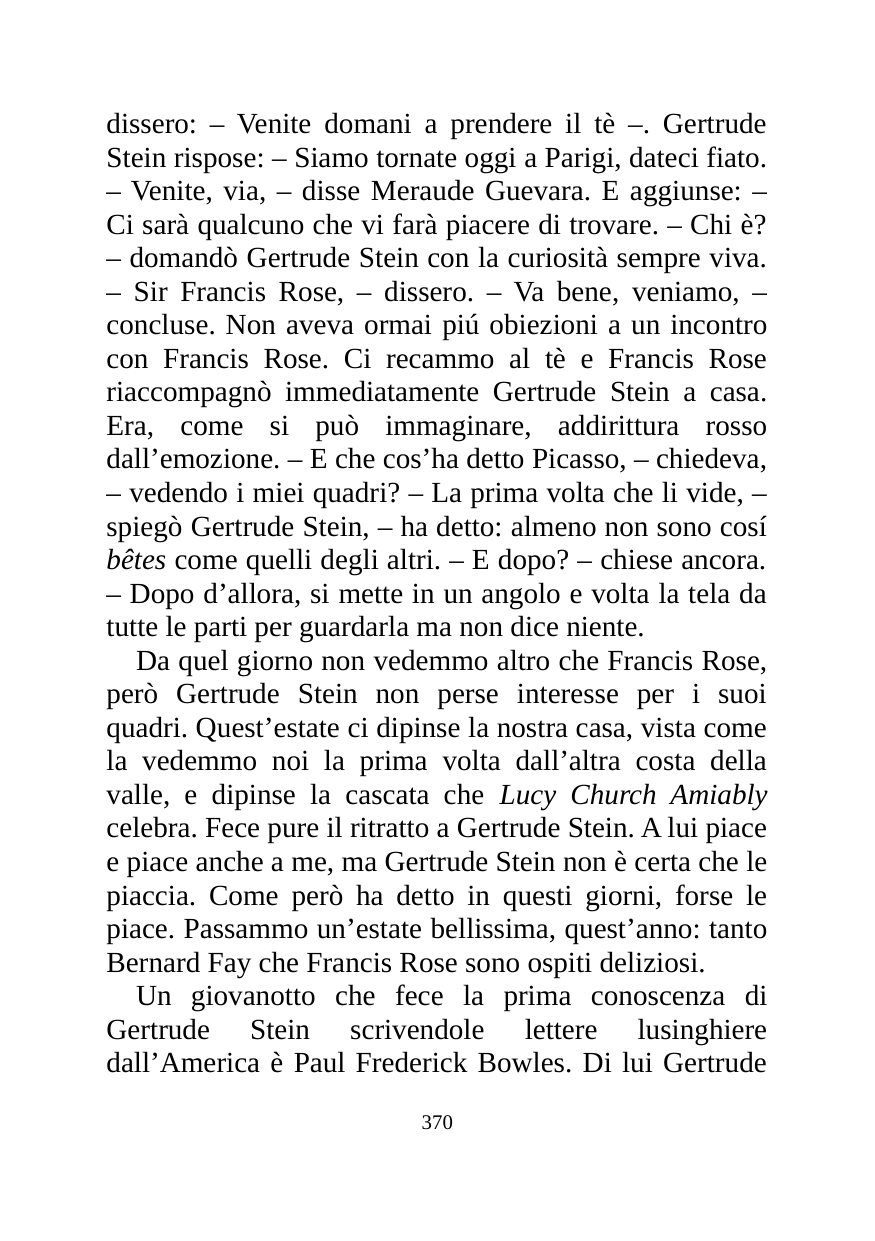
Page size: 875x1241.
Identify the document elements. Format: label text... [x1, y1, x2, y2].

text Da quel giorno non vedemmo altro che Francis Rose, però Gertrude Stein non perse interesse per i suoi quadri. Quest’estate ci dipinse la nostra casa, vista come la vedemmo noi la prima volta dall’altra costa della valle, e dipinse la cascata che Lucy Church Amiably celebra. Fece pure il ritratto a Gertrude Stein. A lui piace e piace anche a me, ma Gertrude Stein non è certa che le piaccia. Come però ha detto in questi giorni, forse le piace. Passammo un’estate bellissima, quest’anno: tanto Bernard Fay che Francis Rose sono ospiti deliziosi. [106, 643, 768, 978]
text dissero: – Venite domani a prendere il tè –. Gertrude Stein rispose: – Siamo tornate oggi a Parigi, dateci fiato. – Venite, via, – disse Meraude Guevara. E aggiunse: – Ci sarà qualcuno che vi farà piacere di trovare. – Chi è? – domandò Gertrude Stein con la curiosità sempre viva. – Sir Francis Rose, – dissero. – Va bene, veniamo, – concluse. Non aveva ormai piú obiezioni a un incontro con Francis Rose. Ci recammo al tè e Francis Rose riaccompagnò immediatamente Gertrude Stein a casa. Era, come si può immaginare, addirittura rosso dall’emozione. – E che cos’ha detto Picasso, – chiedeva, – vedendo i miei quadri? – La prima volta che li vide, – spiegò Gertrude Stein, – ha detto: almeno non sono cosí bêtes come quelli degli altri. – E dopo? – chiese ancora. – Dopo d’allora, si mette in un angolo e volta la tela da tutte le parti per guardarla ma non dice niente. [106, 106, 768, 643]
text Un giovanotto che fece la prima conoscenza di Gertrude Stein scrivendole lettere lusinghiere dall’America è Paul Frederick Bowles. Di lui Gertrude [106, 978, 768, 1079]
